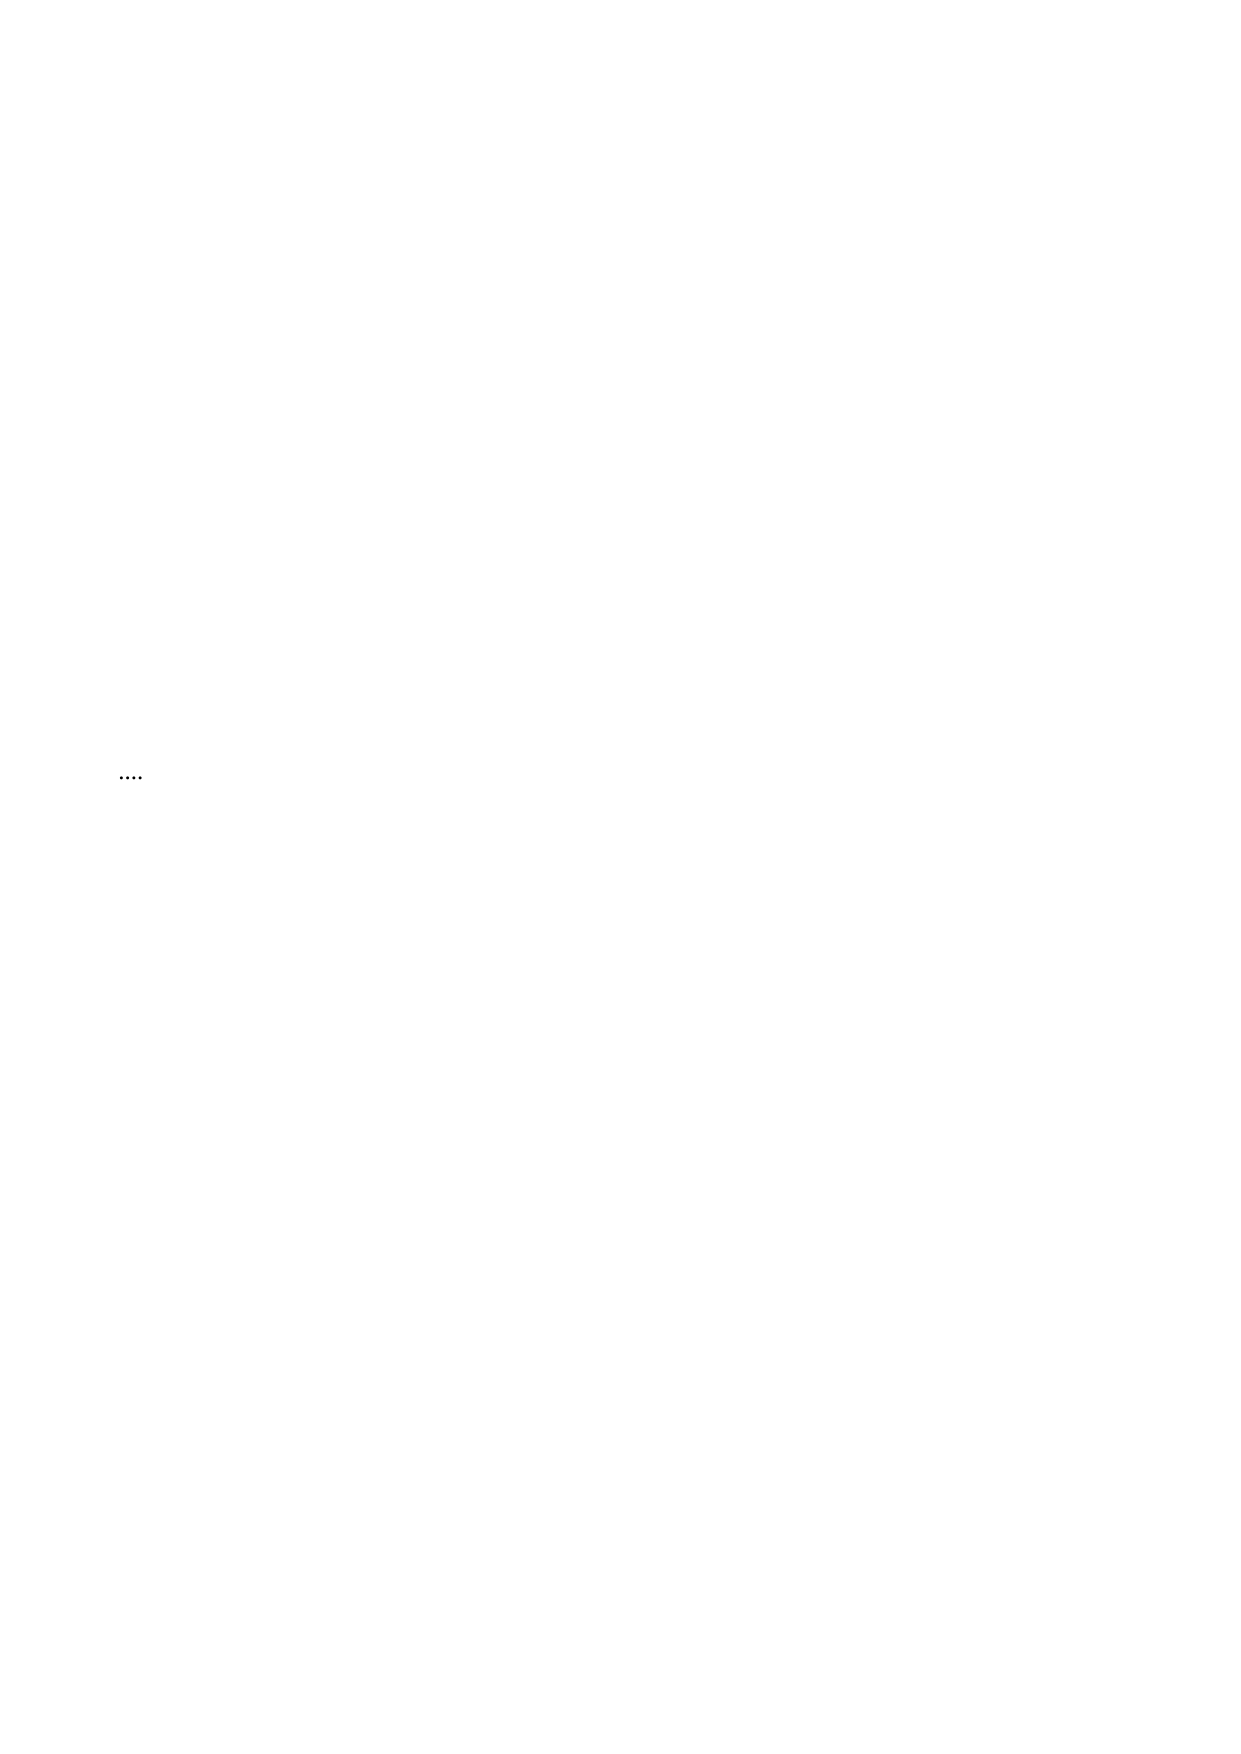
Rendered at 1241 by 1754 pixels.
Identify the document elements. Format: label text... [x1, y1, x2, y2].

text .... [118, 757, 1122, 785]
